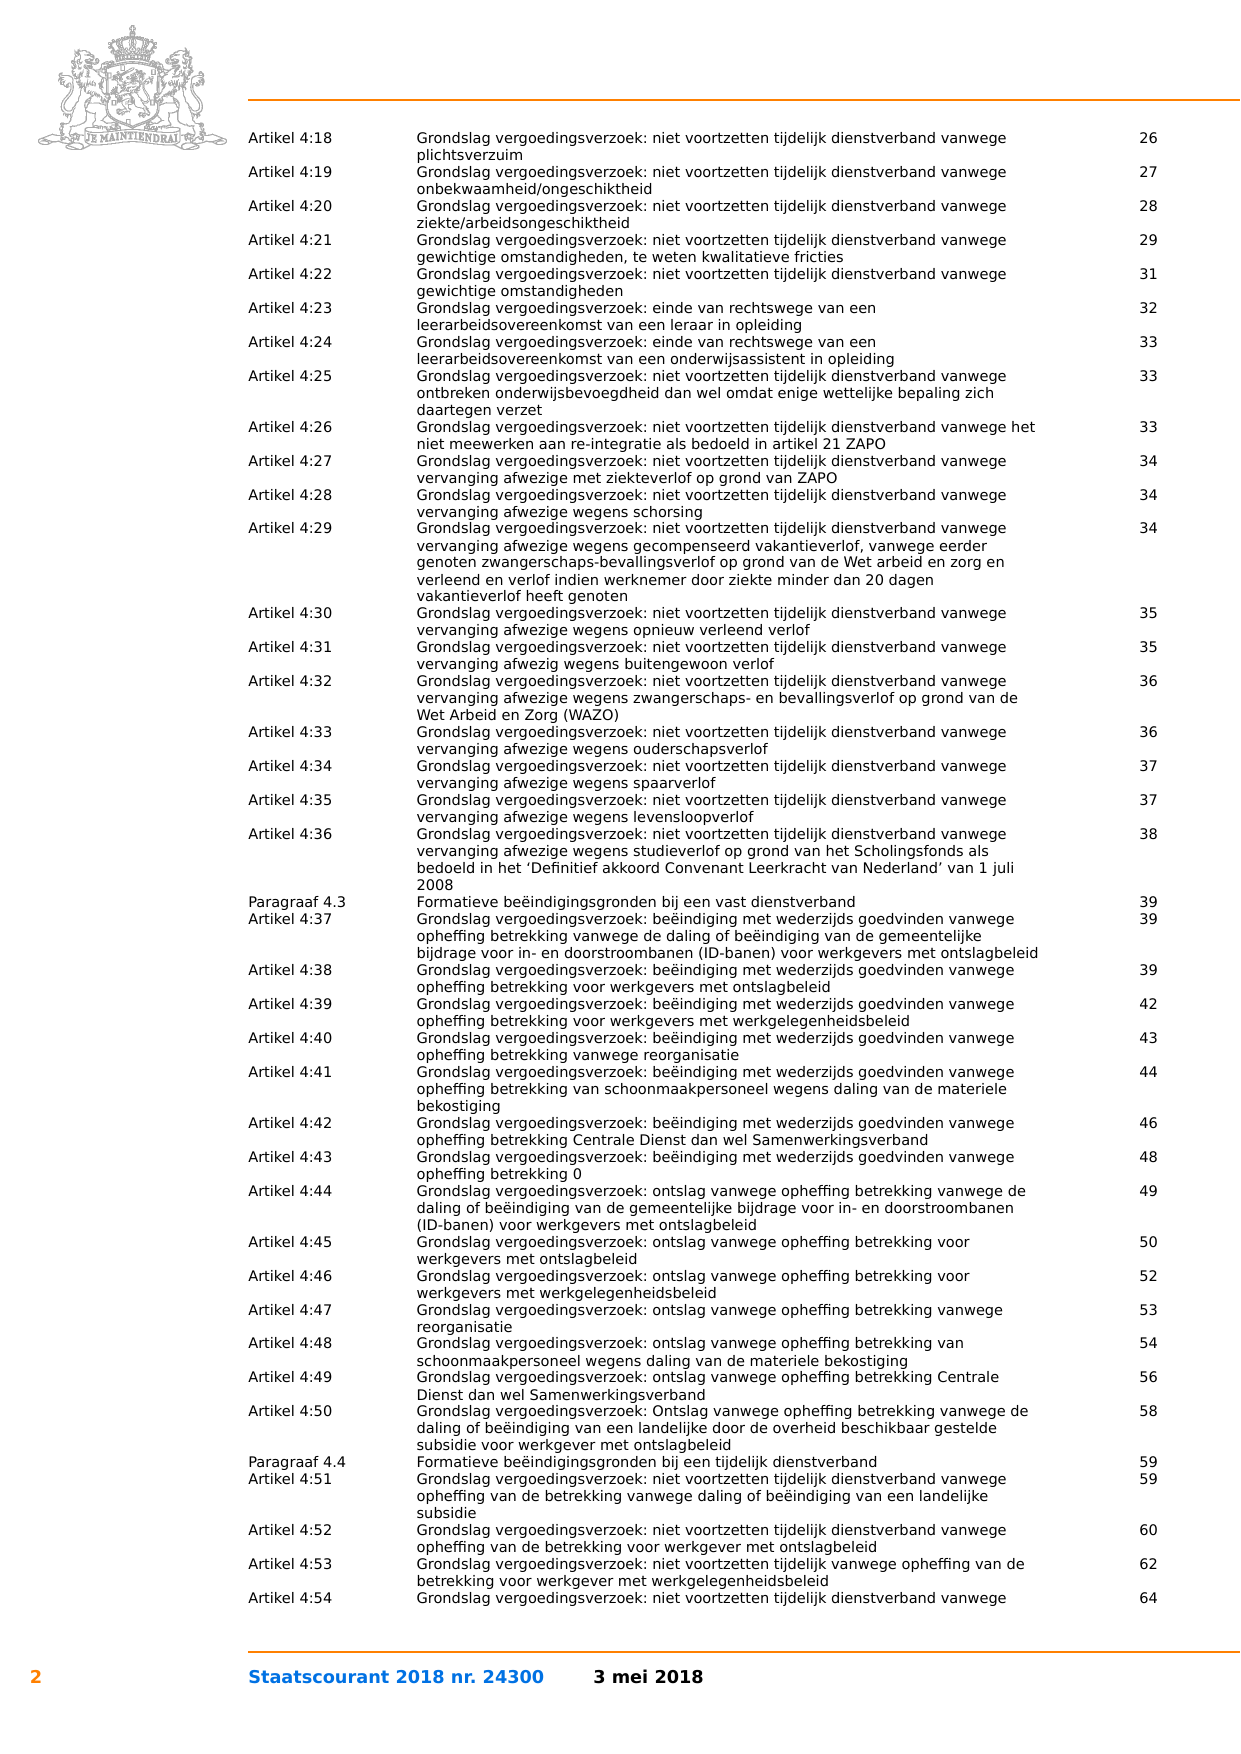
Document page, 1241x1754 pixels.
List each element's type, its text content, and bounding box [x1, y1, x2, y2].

table_cell 59 [1047, 1454, 1163, 1471]
table_cell Artikel 4:32 [248, 673, 410, 724]
table_cell Artikel 4:21 [248, 232, 410, 266]
table_cell 38 [1047, 826, 1163, 894]
table_cell Grondslag vergoedingsverzoek: niet voortzetten tijdelijk dienstverband vanwege opheffing van de betrekking vanwege daling of beëindiging van een landelijke subsidie [410, 1471, 1047, 1522]
table_cell 39 [1047, 894, 1163, 911]
table_cell Grondslag vergoedingsverzoek: niet voortzetten tijdelijk dienstverband vanwege opheffing van de betrekking voor werkgever met ontslagbeleid [410, 1522, 1047, 1556]
table_cell Artikel 4:45 [248, 1234, 410, 1267]
table_cell Artikel 4:30 [248, 605, 410, 639]
table_cell Grondslag vergoedingsverzoek: niet voortzetten tijdelijk dienstverband vanwege ontbreken onderwijsbevoegdheid dan wel omdat enige wettelijke bepaling zich daartegen verzet [410, 368, 1047, 418]
table_cell Formatieve beëindigingsgronden bij een tijdelijk dienstverband [410, 1454, 1047, 1471]
table_cell Grondslag vergoedingsverzoek: niet voortzetten tijdelijk dienstverband vanwege vervanging afwezige wegens levensloopverlof [410, 792, 1047, 826]
table_cell Artikel 4:34 [248, 758, 410, 792]
table_cell Artikel 4:27 [248, 453, 410, 486]
table_cell 28 [1047, 198, 1163, 232]
table_cell Artikel 4:53 [248, 1556, 410, 1590]
table_cell 31 [1047, 266, 1163, 300]
table_cell Artikel 4:44 [248, 1183, 410, 1233]
table_cell Grondslag vergoedingsverzoek: beëindiging met wederzijds goedvinden vanwege opheffing betrekking vanwege reorganisatie [410, 1030, 1047, 1064]
table_cell Grondslag vergoedingsverzoek: niet voortzetten tijdelijk dienstverband vanwege vervanging afwezige wegens ouderschapsverlof [410, 724, 1047, 758]
table_cell 27 [1047, 164, 1163, 198]
table_cell 32 [1047, 300, 1163, 334]
table_cell Artikel 4:54 [248, 1590, 410, 1607]
table_cell Grondslag vergoedingsverzoek: niet voortzetten tijdelijk dienstverband vanwege vervanging afwezige wegens gecompenseerd vakantieverlof, vanwege eerder genoten zwangerschaps-bevallingsverlof op grond van de Wet arbeid en zorg en verleend en verlof indien werknemer door ziekte minder dan 20 dagen vakantieverlof heeft genoten [410, 520, 1047, 605]
table_cell Grondslag vergoedingsverzoek: einde van rechtswege van een leerarbeidsovereenkomst van een onderwijsassistent in opleiding [410, 334, 1047, 368]
table_cell Grondslag vergoedingsverzoek: ontslag vanwege opheffing betrekking voor werkgevers met werkgelegenheidsbeleid [410, 1268, 1047, 1301]
table_cell Grondslag vergoedingsverzoek: beëindiging met wederzijds goedvinden vanwege opheffing betrekking van schoonmaakpersoneel wegens daling van de materiele bekostiging [410, 1064, 1047, 1115]
table_cell Artikel 4:18 [248, 130, 410, 164]
table_cell 42 [1047, 996, 1163, 1030]
table_cell Grondslag vergoedingsverzoek: niet voortzetten tijdelijk dienstverband vanwege ziekte/arbeidsongeschiktheid [410, 198, 1047, 232]
table_cell Artikel 4:49 [248, 1369, 410, 1403]
picture [38, 25, 227, 150]
table_cell 46 [1047, 1115, 1163, 1149]
table_cell 54 [1047, 1335, 1163, 1369]
table_cell 56 [1047, 1369, 1163, 1403]
table_cell Grondslag vergoedingsverzoek: ontslag vanwege opheffing betrekking van schoonmaakpersoneel wegens daling van de materiele bekostiging [410, 1335, 1047, 1369]
table_cell Artikel 4:39 [248, 996, 410, 1030]
table_cell Artikel 4:19 [248, 164, 410, 198]
table_cell 36 [1047, 673, 1163, 724]
table_cell Grondslag vergoedingsverzoek: ontslag vanwege opheffing betrekking Centrale Dienst dan wel Samenwerkingsverband [410, 1369, 1047, 1403]
table_cell Artikel 4:26 [248, 419, 410, 452]
table_cell 43 [1047, 1030, 1163, 1064]
table_cell Formatieve beëindigingsgronden bij een vast dienstverband [410, 894, 1047, 911]
table_cell 37 [1047, 758, 1163, 792]
table_cell 26 [1047, 130, 1163, 164]
table_cell 34 [1047, 453, 1163, 486]
table_cell Artikel 4:23 [248, 300, 410, 334]
table_cell Grondslag vergoedingsverzoek: niet voortzetten tijdelijk dienstverband vanwege vervanging afwezige wegens spaarverlof [410, 758, 1047, 792]
table_cell Grondslag vergoedingsverzoek: niet voortzetten tijdelijk dienstverband vanwege [410, 1590, 1047, 1607]
table_cell 58 [1047, 1403, 1163, 1454]
table_cell Artikel 4:29 [248, 520, 410, 605]
table_cell Grondslag vergoedingsverzoek: niet voortzetten tijdelijk dienstverband vanwege gewichtige omstandigheden, te weten kwalitatieve fricties [410, 232, 1047, 266]
table_cell Paragraaf 4.4 [248, 1454, 410, 1471]
table_cell Grondslag vergoedingsverzoek: niet voortzetten tijdelijk dienstverband vanwege plichtsverzuim [410, 130, 1047, 164]
table_cell Grondslag vergoedingsverzoek: ontslag vanwege opheffing betrekking vanwege reorganisatie [410, 1301, 1047, 1335]
table_cell Artikel 4:52 [248, 1522, 410, 1556]
table_cell Artikel 4:20 [248, 198, 410, 232]
table_cell Artikel 4:35 [248, 792, 410, 826]
table_cell Grondslag vergoedingsverzoek: niet voortzetten tijdelijk dienstverband vanwege het niet meewerken aan re-integratie als bedoeld in artikel 21 ZAPO [410, 419, 1047, 452]
table_cell Artikel 4:42 [248, 1115, 410, 1149]
table_cell Grondslag vergoedingsverzoek: niet voortzetten tijdelijk dienstverband vanwege vervanging afwezige wegens zwangerschaps- en bevallingsverlof op grond van de Wet Arbeid en Zorg (WAZO) [410, 673, 1047, 724]
table_cell Artikel 4:38 [248, 962, 410, 996]
table_cell Artikel 4:51 [248, 1471, 410, 1522]
table_cell 29 [1047, 232, 1163, 266]
table_cell 36 [1047, 724, 1163, 758]
table_cell Grondslag vergoedingsverzoek: einde van rechtswege van een leerarbeidsovereenkomst van een leraar in opleiding [410, 300, 1047, 334]
table_cell 50 [1047, 1234, 1163, 1267]
table_cell 35 [1047, 639, 1163, 673]
table_cell Grondslag vergoedingsverzoek: ontslag vanwege opheffing betrekking vanwege de daling of beëindiging van de gemeentelijke bijdrage voor in- en doorstroombanen (ID-banen) voor werkgevers met ontslagbeleid [410, 1183, 1047, 1233]
table_cell Artikel 4:47 [248, 1301, 410, 1335]
table_cell 33 [1047, 419, 1163, 452]
table_cell 59 [1047, 1471, 1163, 1522]
table_cell 64 [1047, 1590, 1163, 1607]
table_cell Artikel 4:22 [248, 266, 410, 300]
table_cell Grondslag vergoedingsverzoek: Ontslag vanwege opheffing betrekking vanwege de daling of beëindiging van een landelijke door de overheid beschikbaar gestelde subsidie voor werkgever met ontslagbeleid [410, 1403, 1047, 1454]
table_cell Artikel 4:50 [248, 1403, 410, 1454]
table_cell Grondslag vergoedingsverzoek: ontslag vanwege opheffing betrekking voor werkgevers met ontslagbeleid [410, 1234, 1047, 1267]
table_cell 53 [1047, 1301, 1163, 1335]
table_cell Grondslag vergoedingsverzoek: niet voortzetten tijdelijk vanwege opheffing van de betrekking voor werkgever met werkgelegenheidsbeleid [410, 1556, 1047, 1590]
table_cell 34 [1047, 520, 1163, 605]
table_cell Paragraaf 4.3 [248, 894, 410, 911]
table_cell Artikel 4:36 [248, 826, 410, 894]
table_cell Grondslag vergoedingsverzoek: beëindiging met wederzijds goedvinden vanwege opheffing betrekking vanwege de daling of beëindiging van de gemeentelijke bijdrage voor in- en doorstroombanen (ID-banen) voor werkgevers met ontslagbeleid [410, 911, 1047, 962]
table_cell 60 [1047, 1522, 1163, 1556]
table_cell Artikel 4:24 [248, 334, 410, 368]
table_cell Artikel 4:41 [248, 1064, 410, 1115]
table_cell Artikel 4:48 [248, 1335, 410, 1369]
table_cell 35 [1047, 605, 1163, 639]
table_cell Grondslag vergoedingsverzoek: niet voortzetten tijdelijk dienstverband vanwege vervanging afwezige wegens studieverlof op grond van het Scholingsfonds als bedoeld in het ‘Definitief akkoord Convenant Leerkracht van Nederland’ van 1 juli 2008 [410, 826, 1047, 894]
table_cell Grondslag vergoedingsverzoek: beëindiging met wederzijds goedvinden vanwege opheffing betrekking voor werkgevers met ontslagbeleid [410, 962, 1047, 996]
table_cell Artikel 4:33 [248, 724, 410, 758]
table_cell Artikel 4:37 [248, 911, 410, 962]
table_cell Artikel 4:25 [248, 368, 410, 418]
table_cell Artikel 4:46 [248, 1268, 410, 1301]
table_cell Artikel 4:40 [248, 1030, 410, 1064]
table_cell Artikel 4:28 [248, 486, 410, 520]
table_cell Grondslag vergoedingsverzoek: niet voortzetten tijdelijk dienstverband vanwege gewichtige omstandigheden [410, 266, 1047, 300]
table_cell Grondslag vergoedingsverzoek: niet voortzetten tijdelijk dienstverband vanwege vervanging afwezige met ziekteverlof op grond van ZAPO [410, 453, 1047, 486]
table_cell 37 [1047, 792, 1163, 826]
table_cell Grondslag vergoedingsverzoek: niet voortzetten tijdelijk dienstverband vanwege vervanging afwezige wegens schorsing [410, 486, 1047, 520]
table_cell 44 [1047, 1064, 1163, 1115]
table_cell 39 [1047, 911, 1163, 962]
table_cell 62 [1047, 1556, 1163, 1590]
table_cell 33 [1047, 334, 1163, 368]
table_cell 52 [1047, 1268, 1163, 1301]
table_cell 33 [1047, 368, 1163, 418]
table_cell Artikel 4:31 [248, 639, 410, 673]
table_cell Grondslag vergoedingsverzoek: niet voortzetten tijdelijk dienstverband vanwege vervanging afwezig wegens buitengewoon verlof [410, 639, 1047, 673]
table_cell Artikel 4:43 [248, 1149, 410, 1183]
table_cell 48 [1047, 1149, 1163, 1183]
table_cell Grondslag vergoedingsverzoek: beëindiging met wederzijds goedvinden vanwege opheffing betrekking 0 [410, 1149, 1047, 1183]
table_cell Grondslag vergoedingsverzoek: niet voortzetten tijdelijk dienstverband vanwege onbekwaamheid/ongeschiktheid [410, 164, 1047, 198]
table_cell 34 [1047, 486, 1163, 520]
table_cell Grondslag vergoedingsverzoek: niet voortzetten tijdelijk dienstverband vanwege vervanging afwezige wegens opnieuw verleend verlof [410, 605, 1047, 639]
table_cell Grondslag vergoedingsverzoek: beëindiging met wederzijds goedvinden vanwege opheffing betrekking voor werkgevers met werkgelegenheidsbeleid [410, 996, 1047, 1030]
table_cell 39 [1047, 962, 1163, 996]
table_cell 49 [1047, 1183, 1163, 1233]
table_cell Grondslag vergoedingsverzoek: beëindiging met wederzijds goedvinden vanwege opheffing betrekking Centrale Dienst dan wel Samenwerkingsverband [410, 1115, 1047, 1149]
